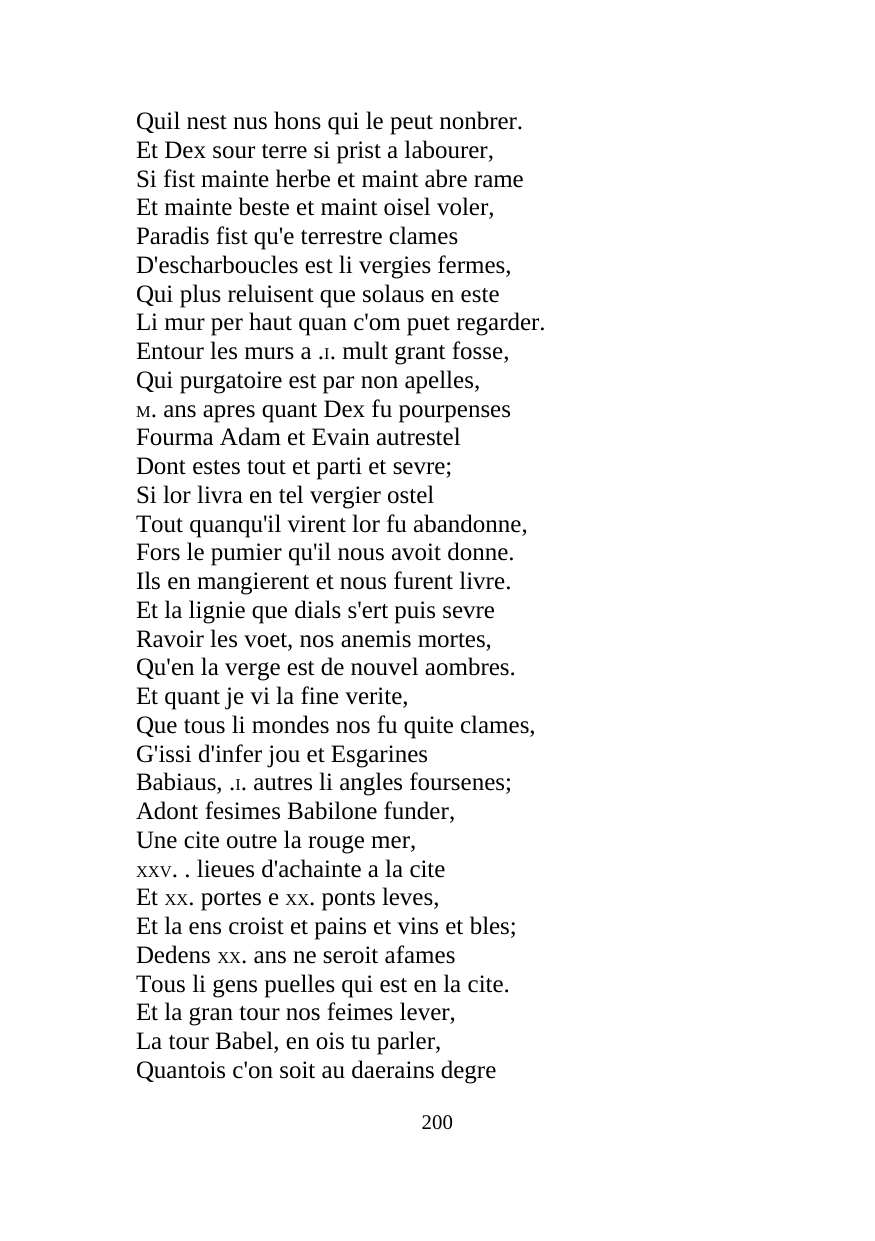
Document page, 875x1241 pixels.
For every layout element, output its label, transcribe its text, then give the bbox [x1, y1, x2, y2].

text Et xx. portes e xx. ponts leves, [106, 882, 768, 911]
text Li mur per haut quan c'om puet regarder. [106, 307, 768, 336]
text Adont fesimes Babilone funder, [106, 796, 768, 825]
text Ils en mangierent et nous furent livre. [106, 566, 768, 595]
text Babiaus, .i. autres li angles foursenes; [106, 767, 768, 796]
text Dedens xx. ans ne seroit afames [106, 940, 768, 969]
text Tous li gens puelles qui est en la cite. [106, 969, 768, 997]
text Et la lignie que dials s'ert puis sevre [106, 595, 768, 624]
text Et quant je vi la fine verite, [106, 681, 768, 710]
text xxv. . lieues d'achainte a la cite [106, 854, 768, 882]
text Qui purgatoire est par non apelles, [106, 365, 768, 394]
text Paradis fist qu'e terrestre clames [106, 221, 768, 250]
text D'escharboucles est li vergies fermes, [106, 250, 768, 279]
text G'issi d'infer jou et Esgarines [106, 739, 768, 767]
text Quil nest nus hons qui le peut nonbrer. [106, 106, 768, 135]
text Si fist mainte herbe et maint abre rame [106, 164, 768, 192]
text m. ans apres quant Dex fu pourpenses [106, 394, 768, 422]
text Si lor livra en tel vergier ostel [106, 480, 768, 509]
text La tour Babel, en ois tu parler, [106, 1026, 768, 1055]
text Qui plus reluisent que solaus en este [106, 279, 768, 307]
text Quantois c'on soit au daerains degre [106, 1055, 768, 1084]
text Et la ens croist et pains et vins et bles; [106, 911, 768, 940]
text Que tous li mondes nos fu quite clames, [106, 710, 768, 739]
text Une cite outre la rouge mer, [106, 825, 768, 854]
text Dont estes tout et parti et sevre; [106, 451, 768, 480]
text Et Dex sour terre si prist a labourer, [106, 135, 768, 164]
text Entour les murs a .i. mult grant fosse, [106, 336, 768, 365]
text Et mainte beste et maint oisel voler, [106, 192, 768, 221]
text Fors le pumier qu'il nous avoit donne. [106, 537, 768, 566]
text Et la gran tour nos feimes lever, [106, 997, 768, 1026]
text Ravoir les voet, nos anemis mortes, [106, 624, 768, 652]
text Fourma Adam et Evain autrestel [106, 422, 768, 451]
text Qu'en la verge est de nouvel aombres. [106, 652, 768, 681]
text Tout quanqu'il virent lor fu abandonne, [106, 509, 768, 537]
